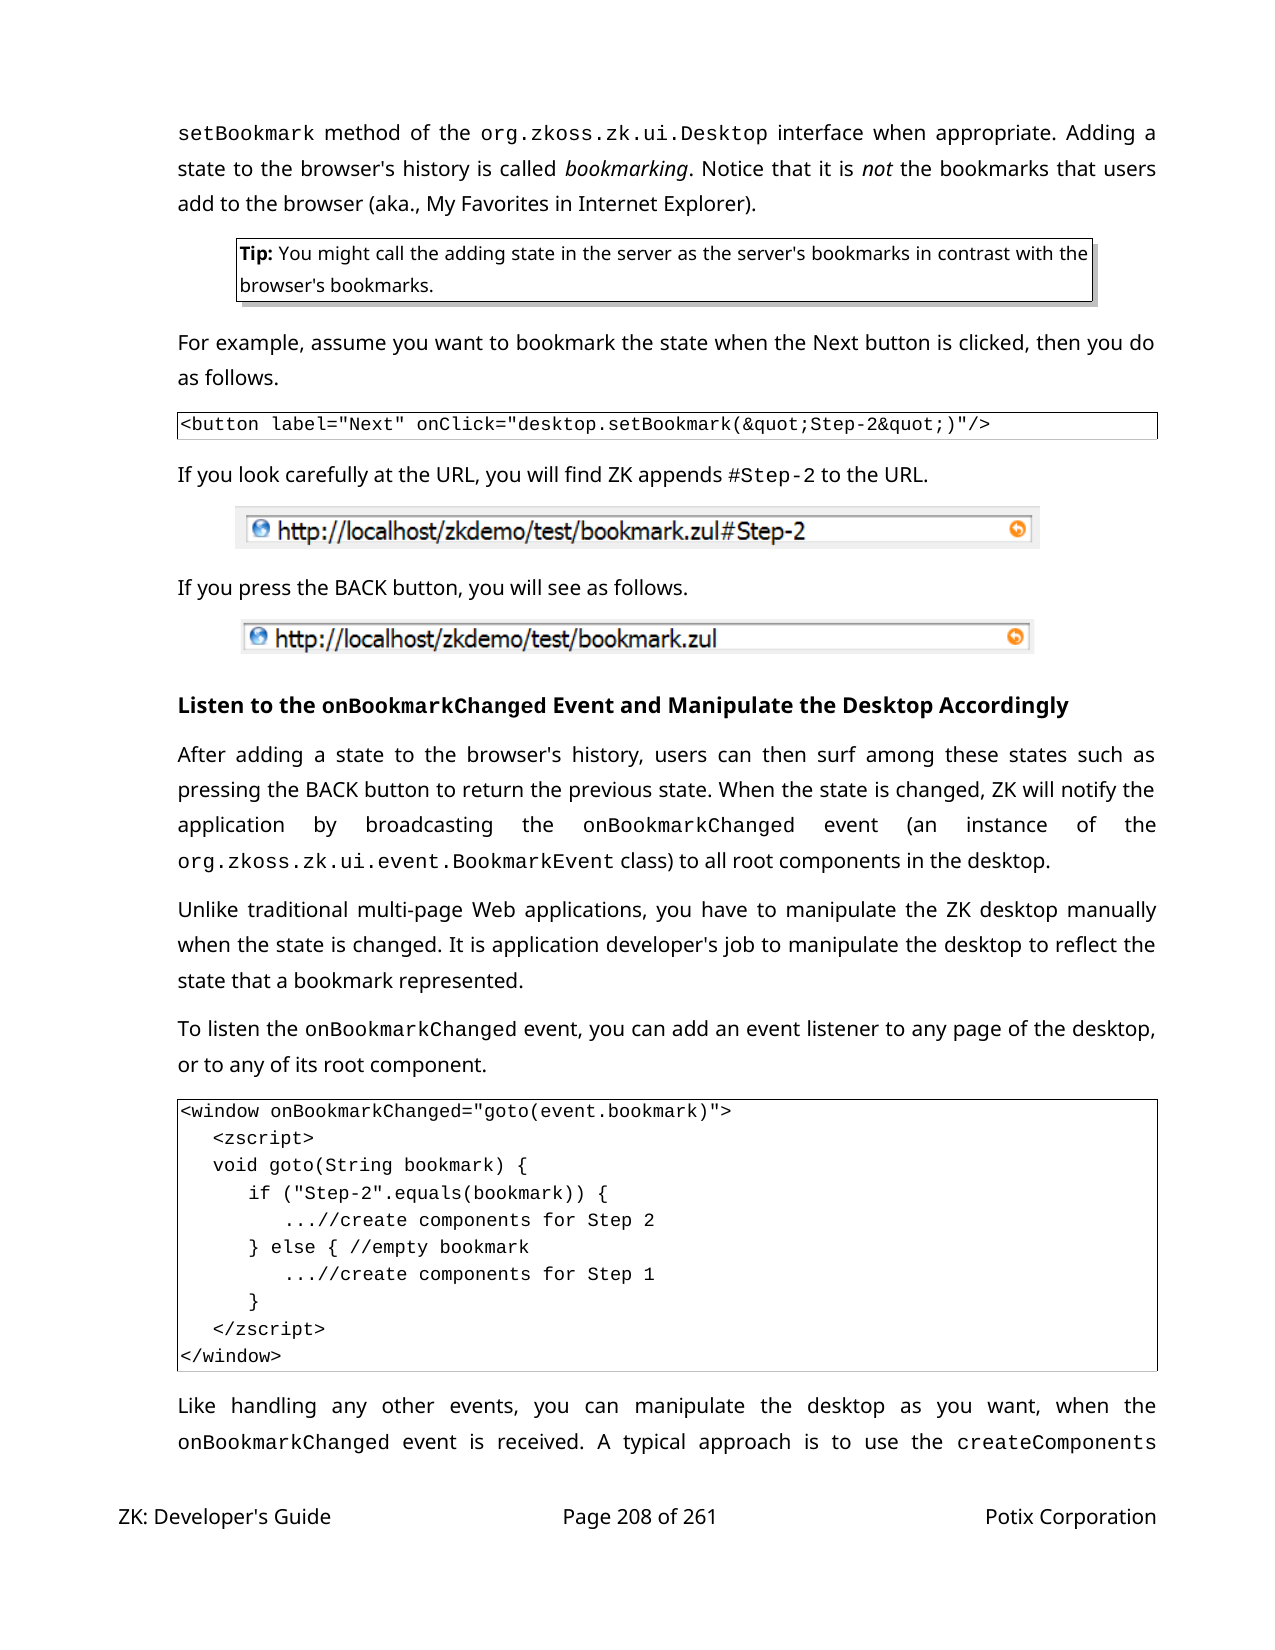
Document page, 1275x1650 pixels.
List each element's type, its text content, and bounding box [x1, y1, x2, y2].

text ...//create components for Step 2 [178, 1208, 1157, 1232]
text } else { //empty bookmark [178, 1235, 1157, 1259]
subtitle Listen to the onBookmarkChanged Event and Manipulate the Desktop Accordingly [177, 644, 1157, 719]
text </zscript> [178, 1316, 1157, 1341]
text After adding a state to the browser's history, users can then surf among these states such as pressing the BACK button to return the previous state. When the state is changed, ZK will notify the application by broadcasting the onBookmarkChanged event (an instance of the org.zkoss.zk.ui.event.BookmarkEvent class) to all root components in the desktop. [177, 740, 1157, 875]
text For example, assume you want to bookmark the state when the Next button is clicked, then you do as follows. [177, 328, 1157, 391]
text ...//create components for Step 1 [178, 1262, 1157, 1286]
text } [178, 1289, 1157, 1313]
text Like handling any other events, you can manipulate the desktop as you want, when the onBookmarkChanged event is received. A typical approach is to use the createComponents [177, 1392, 1157, 1455]
text if ("Step-2".equals(bookmark)) { [178, 1181, 1157, 1205]
text To listen the onBookmarkChanged event, you can add an event listener to any page of the desktop, or to any of its root component. [177, 1014, 1157, 1078]
text If you look carefully at the URL, you will find ZK appends #Step-2 to the URL. [177, 460, 1157, 488]
text Tip: You might call the adding state in the server as the server's bookmarks in contrast with the browser's bookmarks. [237, 239, 1092, 301]
text <zscript> [178, 1126, 1157, 1150]
text void goto(String bookmark) { [178, 1153, 1157, 1178]
text Unlike traditional multi-page Web applications, you have to manipulate the ZK desktop manually when the state is changed. It is application developer's job to manipulate the desktop to reflect the state that a bookmark represented. [177, 895, 1157, 994]
text </window> [178, 1344, 1157, 1371]
picture [235, 506, 1040, 549]
text setBookmark method of the org.zkoss.zk.ui.Desktop interface when appropriate. Adding a state to the browser's history is called bookmarking. Notice that it is not the bookmarks that users add to the browser (aka., My Favorites in Internet Explorer). [177, 118, 1157, 217]
text If you press the BACK button, you will see as follows. [177, 573, 1157, 601]
text <window onBookmarkChanged="goto(event.bookmark)"> [178, 1100, 1157, 1123]
text <button label="Next" onClick="desktop.setBookmark(&quot;Step-2&quot;)"/> [178, 413, 1157, 439]
picture [240, 619, 1035, 654]
